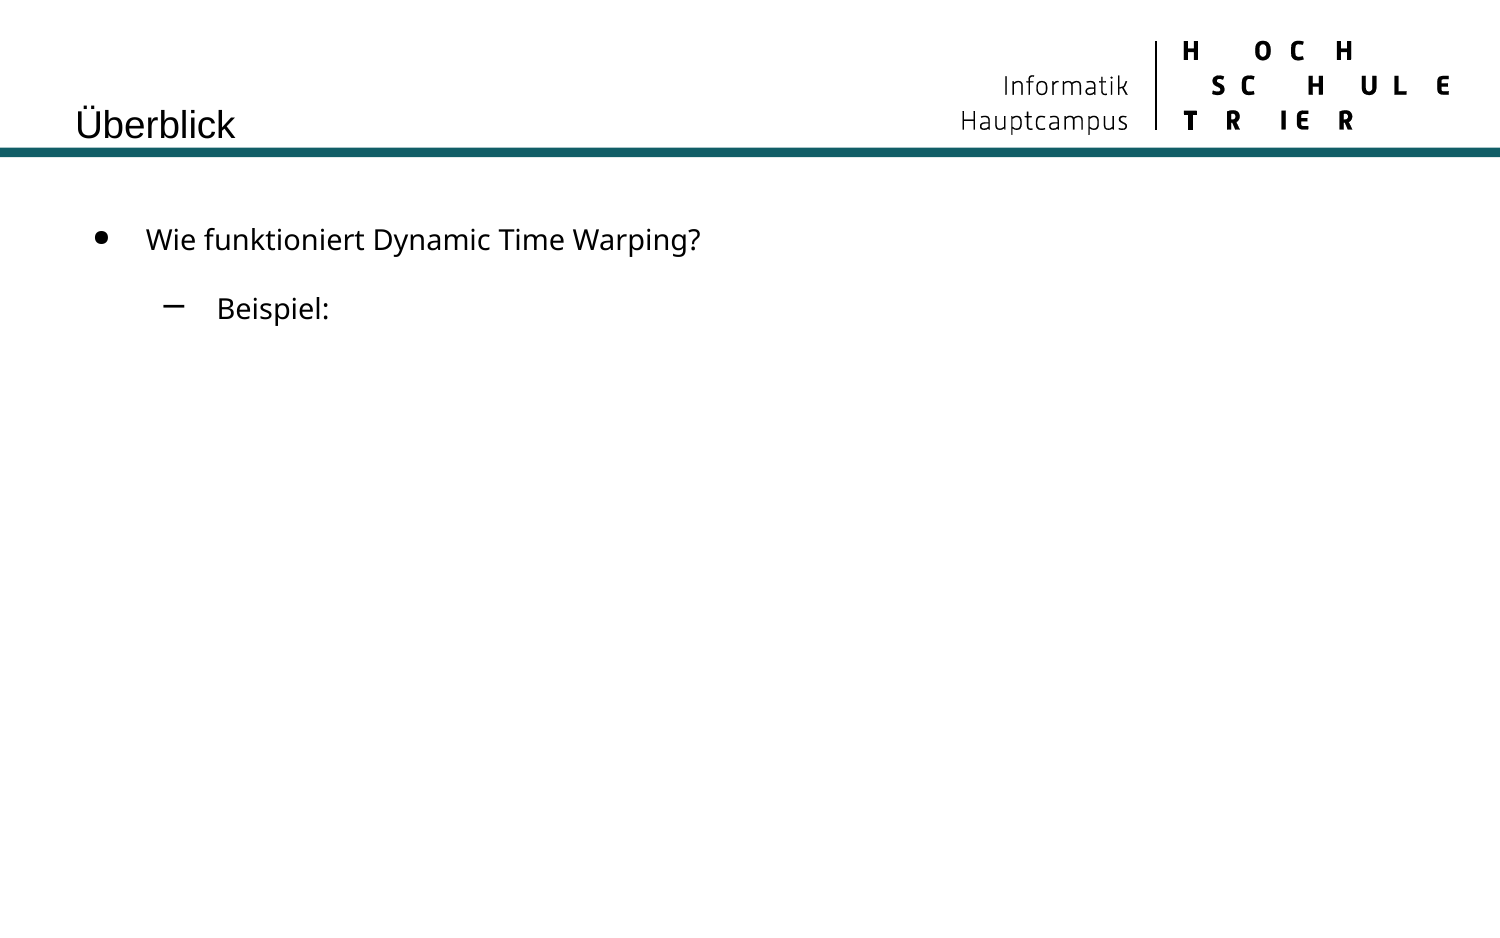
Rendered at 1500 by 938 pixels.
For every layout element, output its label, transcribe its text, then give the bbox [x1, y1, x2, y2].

list Wie funktioniert Dynamic Time Warping? Beispiel: [75, 219, 1425, 863]
title Überblick [75, 37, 1425, 194]
